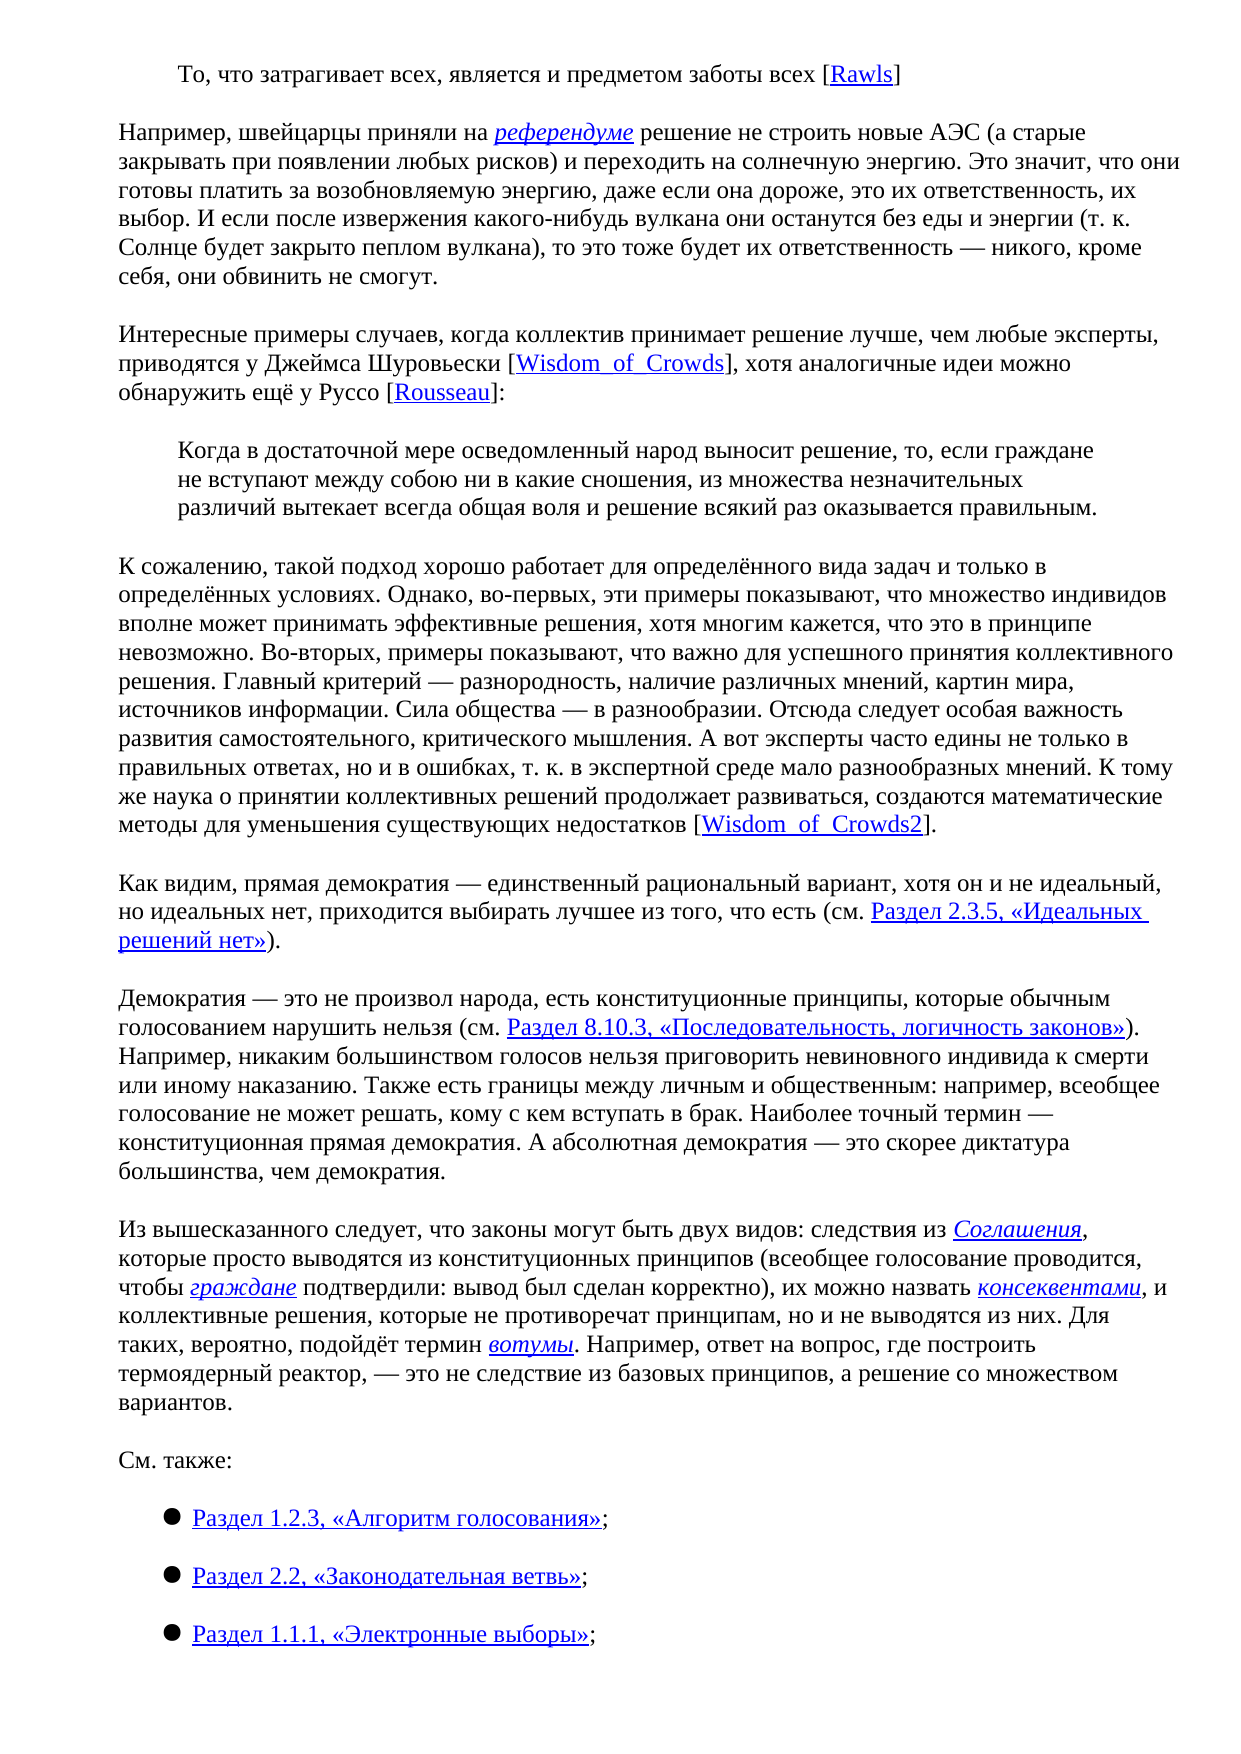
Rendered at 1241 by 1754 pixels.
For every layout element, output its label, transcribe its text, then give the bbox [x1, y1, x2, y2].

list Раздел 1.2.3, «Алгоритм голосования»; [162, 1503, 1181, 1532]
list Раздел 1.1.1, «Электронные выборы»; [162, 1619, 1181, 1648]
text Например, швейцарцы приняли на референдуме решение не строить новые АЭС (а старые закрывать при появлении любых рисков) и переходить на солнечную энергию. Это значит, что они готовы платить за возобновляемую энергию, даже если она дороже, это их ответственность, их выбор. И если после извержения какого-нибудь вулкана они останутся без еды и энергии (т. к. Солнце будет закрыто пеплом вулкана), то это тоже будет их ответственность — никого, кроме себя, они обвинить не смогут. [118, 117, 1181, 290]
list Раздел 2.2, «Законодательная ветвь»; [162, 1561, 1181, 1590]
text Когда в достаточной мере осведомленный народ выносит решение, то, если граждане не вступают между собою ни в какие сношения, из множества незначительных различий вытекает всегда общая воля и решение всякий раз оказывается правильным. [177, 435, 1122, 521]
text Интересные примеры случаев, когда коллектив принимает решение лучше, чем любые эксперты, приводятся у Джеймса Шуровьески [Wisdom_of_Crowds], хотя аналогичные идеи можно обнаружить ещё у Руссо [Rousseau]: [118, 319, 1181, 406]
text Как видим, прямая демократия — единственный рациональный вариант, хотя он и не идеальный, но идеальных нет, приходится выбирать лучшее из того, что есть (см. Раздел 2.3.5, «Идеальных решений нет»). [118, 868, 1181, 954]
text См. также: [118, 1445, 1181, 1474]
text К сожалению, такой подход хорошо работает для определённого вида задач и только в определённых условиях. Однако, во-первых, эти примеры показывают, что множество индивидов вполне может принимать эффективные решения, хотя многим кажется, что это в принципе невозможно. Во-вторых, примеры показывают, что важно для успешного принятия коллективного решения. Главный критерий — разнородность, наличие различных мнений, картин мира, источников информации. Сила общества — в разнообразии. Отсюда следует особая важность развития самостоятельного, критического мышления. А вот эксперты часто едины не только в правильных ответах, но и в ошибках, т. к. в экспертной среде мало разнообразных мнений. К тому же наука о принятии коллективных решений продолжает развиваться, создаются математические методы для уменьшения существующих недостатков [Wisdom_of_Crowds2]. [118, 551, 1181, 838]
text То, что затрагивает всех, является и предметом заботы всех [Rawls] [177, 59, 1122, 88]
text Из вышесказанного следует, что законы могут быть двух видов: следствия из Соглашения, которые просто выводятся из конституционных принципов (всеобщее голосование проводится, чтобы граждане подтвердили: вывод был сделан корректно), их можно назвать консеквентами, и коллективные решения, которые не противоречат принципам, но и не выводятся из них. Для таких, вероятно, подойдёт термин вотумы. Например, ответ на вопрос, где построить термоядерный реактор, — это не следствие из базовых принципов, а решение со множеством вариантов. [118, 1214, 1181, 1415]
text Демократия — это не произвол народа, есть конституционные принципы, которые обычным голосованием нарушить нельзя (см. Раздел 8.10.3, «Последовательность, логичность законов»). Например, никаким большинством голосов нельзя приговорить невиновного индивида к смерти или иному наказанию. Также есть границы между личным и общественным: например, всеобщее голосование не может решать, кому с кем вступать в брак. Наиболее точный термин — конституционная прямая демократия. А абсолютная демократия — это скорее диктатура большинства, чем демократия. [118, 983, 1181, 1185]
